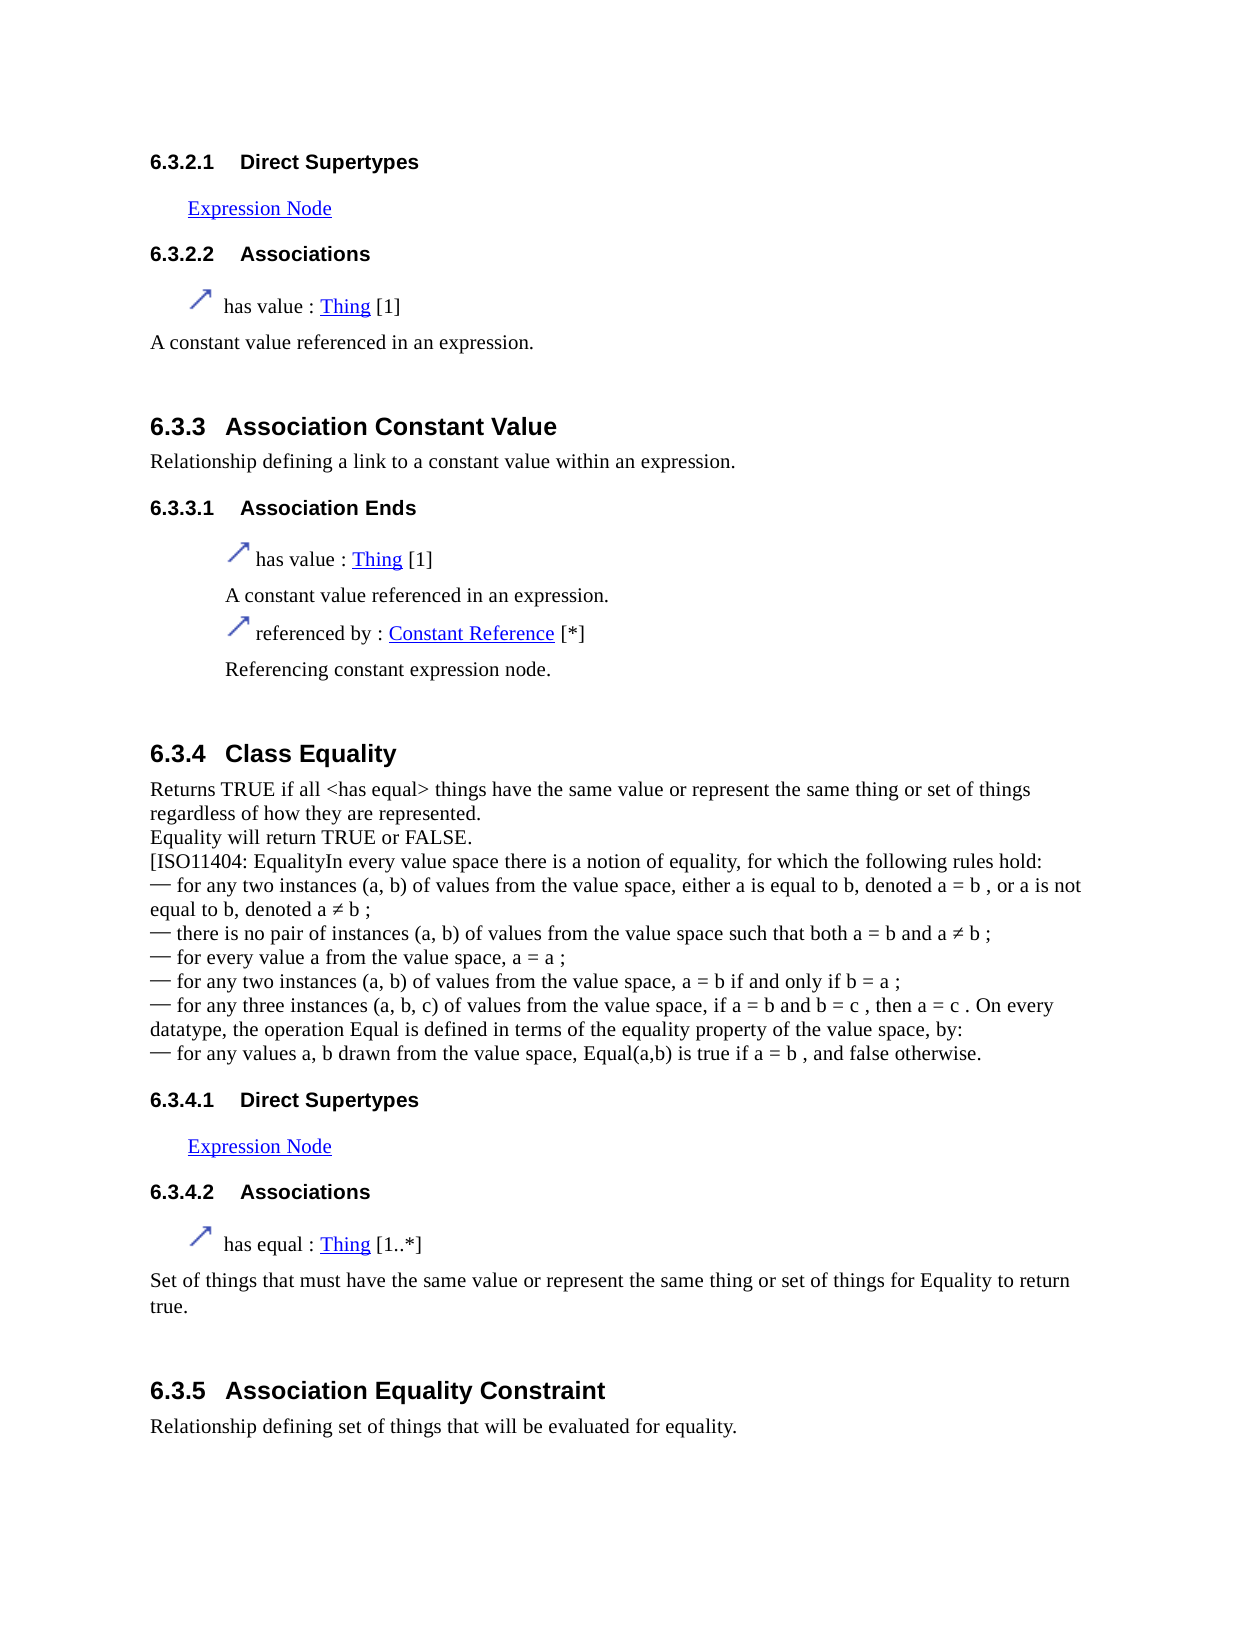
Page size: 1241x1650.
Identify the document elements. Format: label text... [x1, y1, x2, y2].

text has value : Thing [1] [187, 288, 1090, 318]
text Relationship defining set of things that will be evaluated for equality. [150, 1413, 1090, 1438]
picture [187, 288, 213, 314]
text Set of things that must have the same value or represent the same thing or set of things for Equality to return true. [150, 1267, 1090, 1318]
picture [225, 615, 251, 641]
subtitle Associations [150, 242, 1090, 266]
picture [225, 541, 251, 567]
text A constant value referenced in an expression. [150, 583, 1090, 607]
subtitle Direct Supertypes [150, 1088, 1090, 1112]
text referenced by : Constant Reference [*] [150, 616, 1090, 645]
subtitle Class Equality [150, 739, 1090, 768]
text Expression Node [187, 1134, 1090, 1158]
subtitle Association Constant Value [150, 412, 1090, 441]
subtitle Association Ends [150, 496, 1090, 520]
picture [187, 1225, 213, 1251]
subtitle Direct Supertypes [150, 150, 1090, 174]
text Expression Node [187, 196, 1090, 220]
text A constant value referenced in an expression. [150, 330, 1090, 354]
text has value : Thing [1] [150, 542, 1090, 571]
subtitle Association Equality Constraint [150, 1376, 1090, 1405]
subtitle Associations [150, 1180, 1090, 1204]
text Returns TRUE if all <has equal> things have the same value or represent the same thing or set of things regardless of how they are represented. Equality will return TRUE or FALSE. [ISO11404: EqualityIn every value space there is a notion of equality, for which the following rules hold: ⎯ for any two instances (a, b) of values from the value space, either a is equal to b, denoted a = b , or a is not equal to b, denoted a ≠ b ; ⎯ there is no pair of instances (a, b) of values from the value space such that both a = b and a ≠ b ; ⎯ for every value a from the value space, a = a ; ⎯ for any two instances (a, b) of values from the value space, a = b if and only if b = a ; ⎯ for any three instances (a, b, c) of values from the value space, if a = b and b = c , then a = c . On every datatype, the operation Equal is defined in terms of the equality property of the value space, by: ⎯ for any values a, b drawn from the value space, Equal(a,b) is true if a = b , and false otherwise. [150, 777, 1090, 1065]
text has equal : Thing [1..*] [187, 1226, 1090, 1256]
text Relationship defining a link to a constant value within an expression. [150, 449, 1090, 473]
text Referencing constant expression node. [150, 657, 1090, 681]
